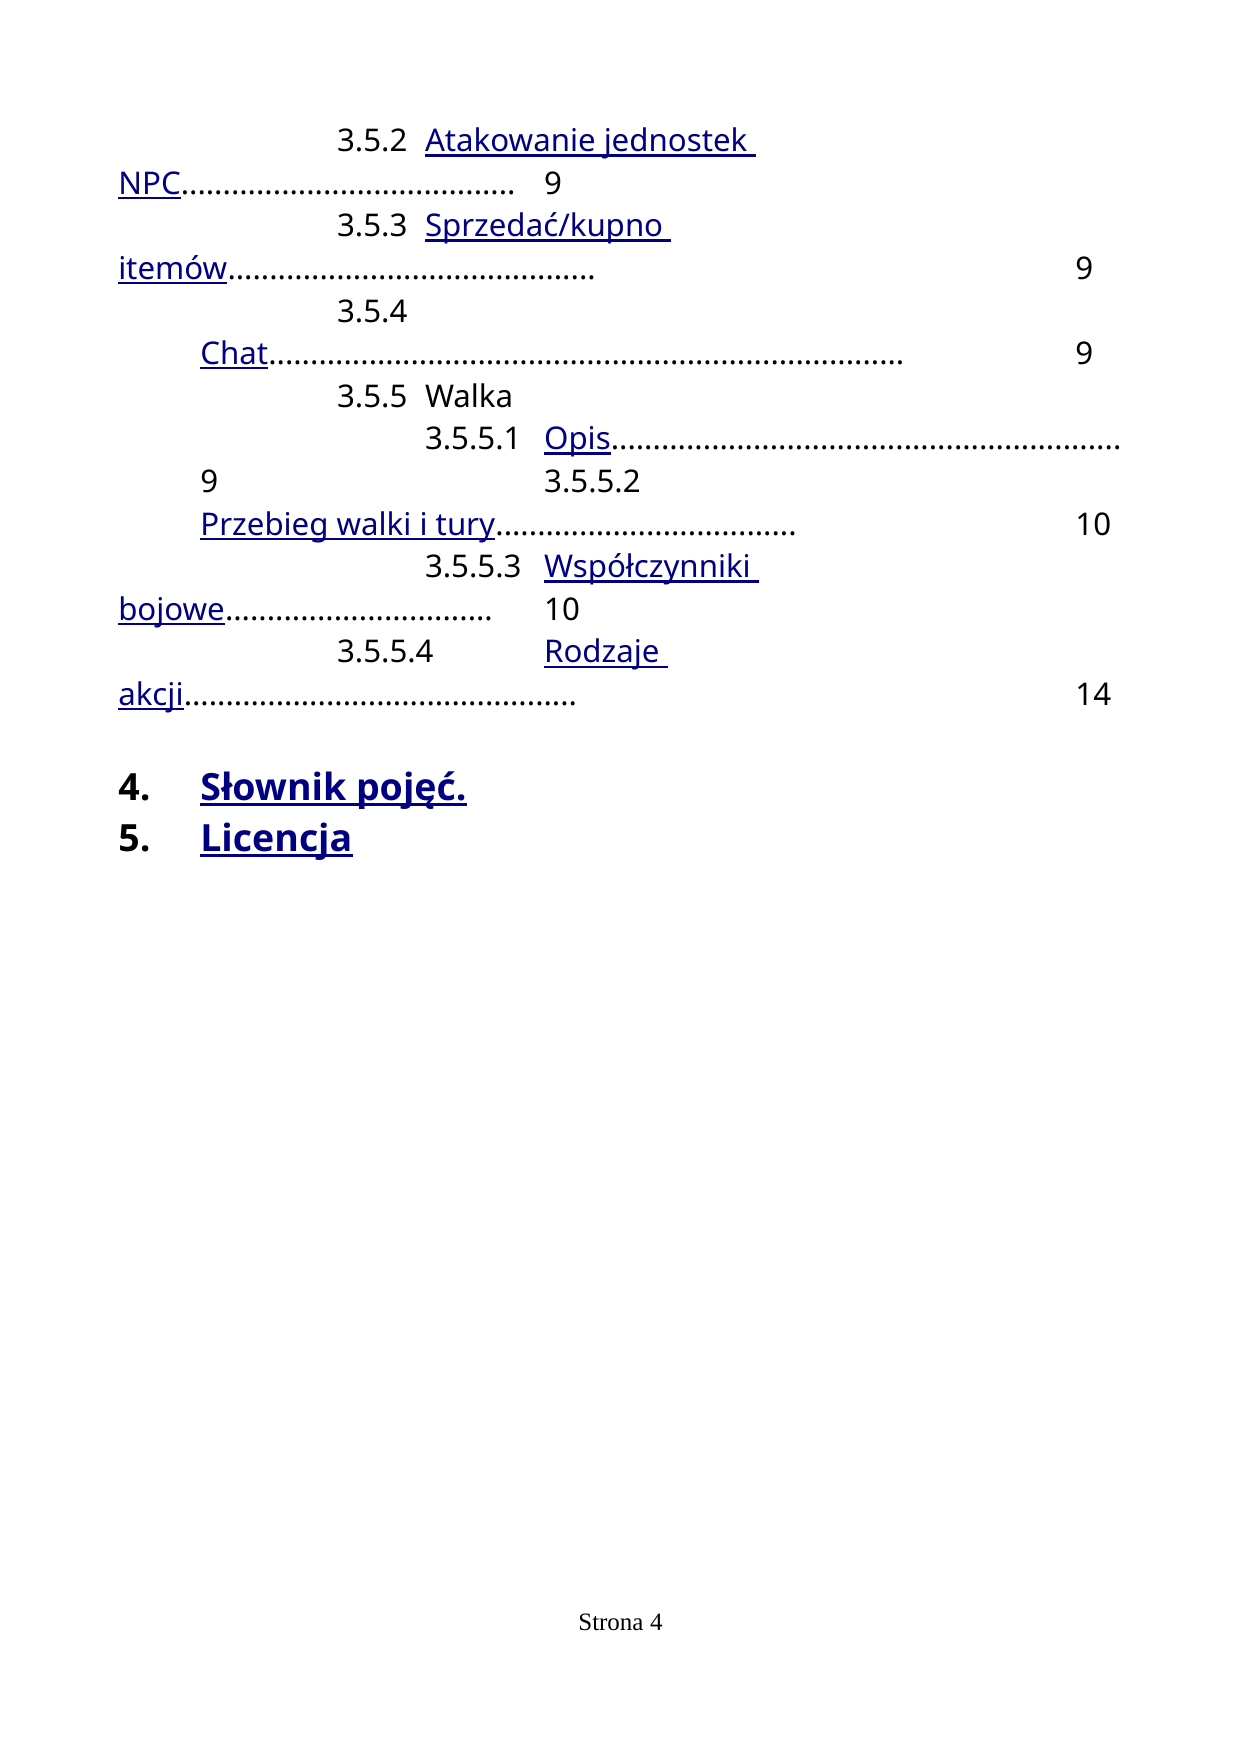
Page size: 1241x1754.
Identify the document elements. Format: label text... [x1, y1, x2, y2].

text 3.5.5 Walka [118, 374, 1122, 416]
text 5. Licencja [118, 811, 1122, 862]
text 3.5.3 Sprzedać/kupno itemów............................................ 9 3.5.4 Chat............................................................................ 9 [118, 203, 1122, 374]
text 4. Słownik pojęć. [118, 760, 1122, 811]
text 3.5.5.1 Opis............................................................. 9 3.5.5.2 Przebieg walki i tury.................................... 10 3.5.5.3 Współczynniki bojowe................................ 10 3.5.5.4 Rodzaje akcji............................................... 14 [118, 416, 1122, 760]
text 3.5.2 Atakowanie jednostek NPC........................................ 9 [118, 118, 1122, 203]
